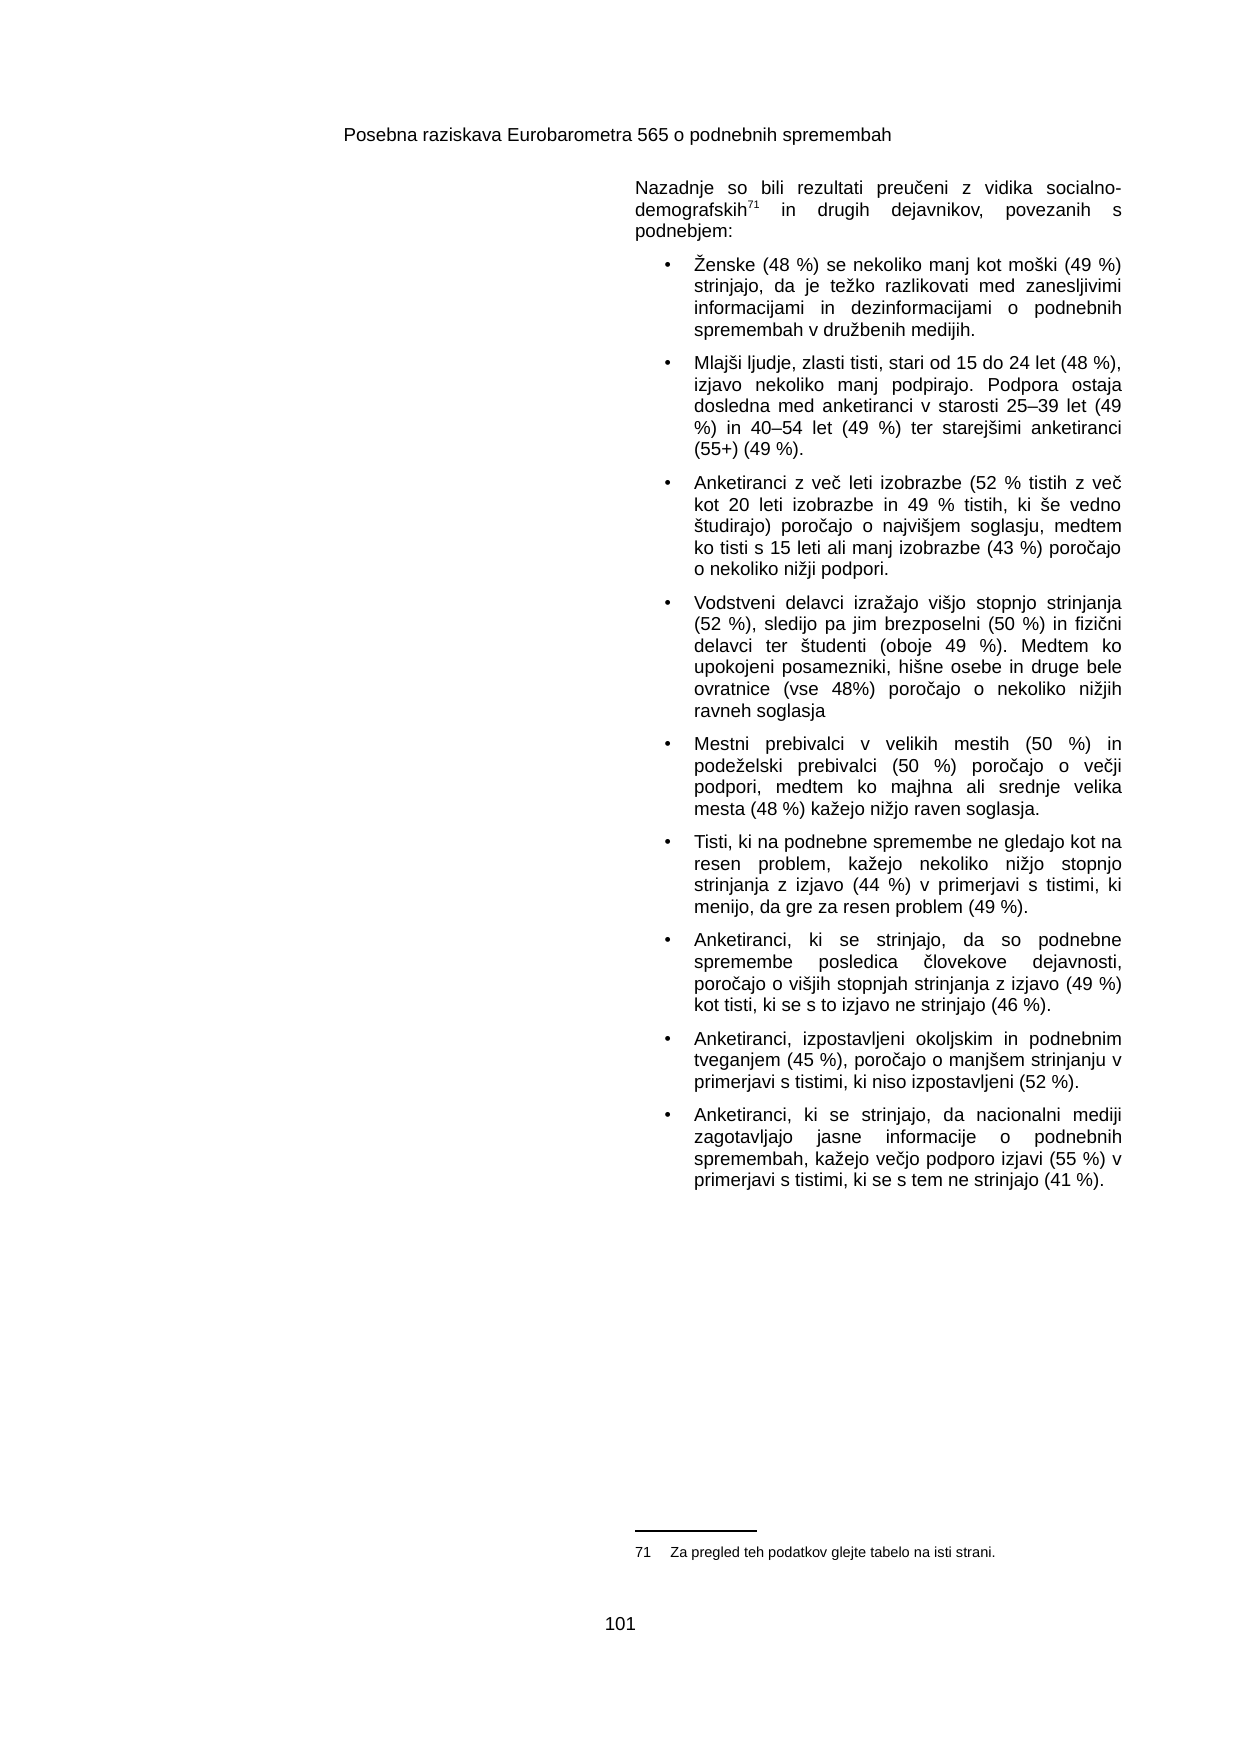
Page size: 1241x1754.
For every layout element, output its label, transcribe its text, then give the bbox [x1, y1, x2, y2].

list Anketiranci, izpostavljeni okoljskim in podnebnim tveganjem (45 %), poročajo o manjšem strinjanju v primerjavi s tistimi, ki niso izpostavljeni (52 %). [664, 1027, 1122, 1092]
text Nazadnje so bili rezultati preučeni z vidika socialno-demografskih in drugih dejavnikov, povezanih s podnebjem: [635, 177, 1122, 242]
text Za pregled teh podatkov glejte tabelo na isti strani. [635, 1543, 1122, 1560]
list Anketiranci, ki se strinjajo, da nacionalni mediji zagotavljajo jasne informacije o podnebnih spremembah, kažejo večjo podporo izjavi (55 %) v primerjavi s tistimi, ki se s tem ne strinjajo (41 %). [664, 1104, 1122, 1191]
list Anketiranci, ki se strinjajo, da so podnebne spremembe posledica človekove dejavnosti, poročajo o višjih stopnjah strinjanja z izjavo (49 %) kot tisti, ki se s to izjavo ne strinjajo (46 %). [664, 929, 1122, 1016]
list Anketiranci z več leti izobrazbe (52 % tistih z več kot 20 leti izobrazbe in 49 % tistih, ki še vedno študirajo) poročajo o najvišjem soglasju, medtem ko tisti s 15 leti ali manj izobrazbe (43 %) poročajo o nekoliko nižji podpori. [664, 472, 1122, 579]
list Vodstveni delavci izražajo višjo stopnjo strinjanja (52 %), sledijo pa jim brezposelni (50 %) in fizični delavci ter študenti (oboje 49 %). Medtem ko upokojeni posamezniki, hišne osebe in druge bele ovratnice (vse 48%) poročajo o nekoliko nižjih ravneh soglasja [664, 591, 1122, 721]
list Mlajši ljudje, zlasti tisti, stari od 15 do 24 let (48 %), izjavo nekoliko manj podpirajo. Podpora ostaja dosledna med anketiranci v starosti 25–39 let (49 %) in 40–54 let (49 %) ter starejšimi anketiranci (55+) (49 %). [664, 352, 1122, 460]
list Tisti, ki na podnebne spremembe ne gledajo kot na resen problem, kažejo nekoliko nižjo stopnjo strinjanja z izjavo (44 %) v primerjavi s tistimi, ki menijo, da gre za resen problem (49 %). [664, 831, 1122, 917]
list Mestni prebivalci v velikih mestih (50 %) in podeželski prebivalci (50 %) poročajo o večji podpori, medtem ko majhna ali srednje velika mesta (48 %) kažejo nižjo raven soglasja. [664, 733, 1122, 819]
list Ženske (48 %) se nekoliko manj kot moški (49 %) strinjajo, da je težko razlikovati med zanesljivimi informacijami in dezinformacijami o podnebnih spremembah v družbenih medijih. [664, 254, 1122, 340]
